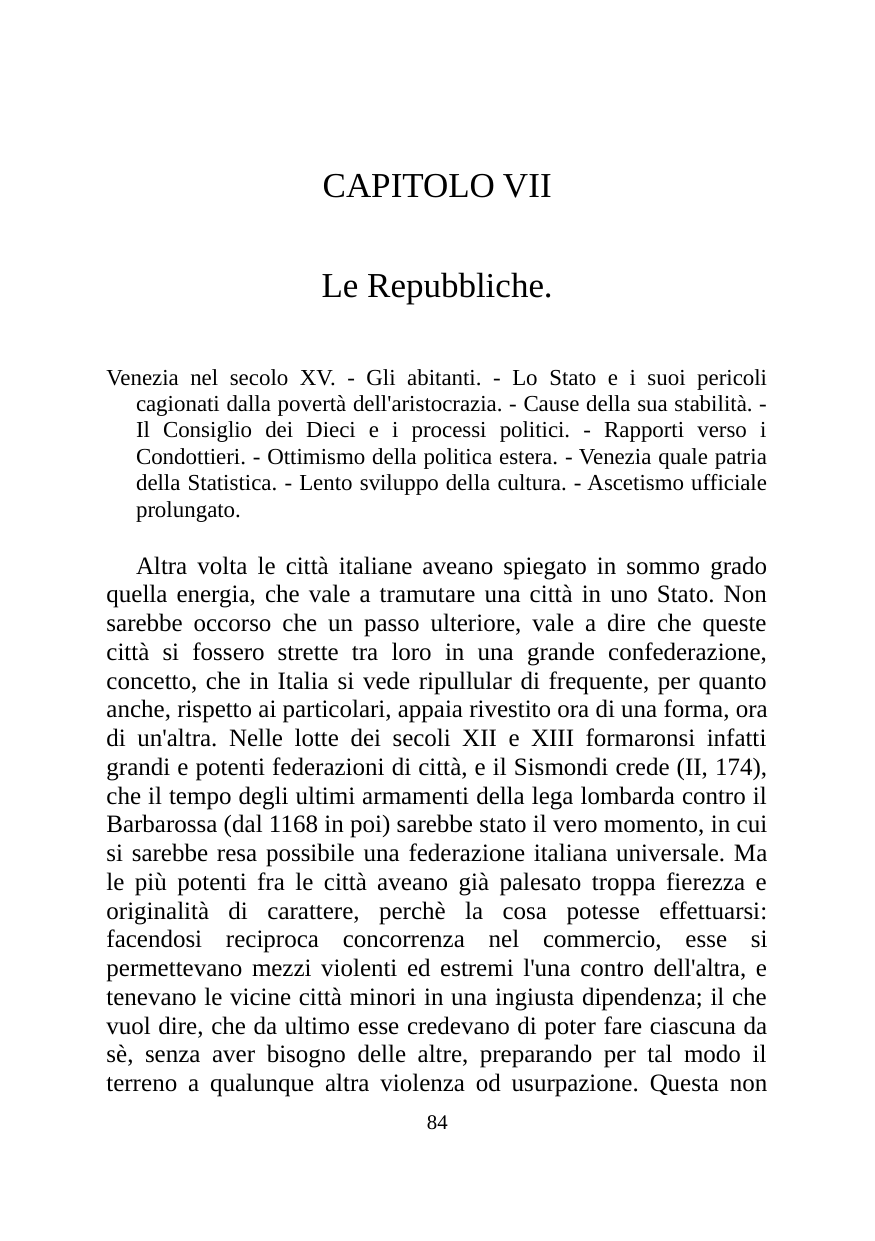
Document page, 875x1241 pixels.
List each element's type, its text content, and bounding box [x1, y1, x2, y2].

text Altra volta le città italiane aveano spiegato in sommo grado quella energia, che vale a tramutare una città in uno Stato. Non sarebbe occorso che un passo ulteriore, vale a dire che queste città si fossero strette tra loro in una grande confederazione, concetto, che in Italia si vede ripullular di frequente, per quanto anche, rispetto ai particolari, appaia rivestito ora di una forma, ora di un'altra. Nelle lotte dei secoli XII e XIII formaronsi infatti grandi e potenti federazioni di città, e il Sismondi crede (II, 174), che il tempo degli ultimi armamenti della lega lombarda contro il Barbarossa (dal 1168 in poi) sarebbe stato il vero momento, in cui si sarebbe resa possibile una federazione italiana universale. Ma le più potenti fra le città aveano già palesato troppa fierezza e originalità di carattere, perchè la cosa potesse effettuarsi: facendosi reciproca concorrenza nel commercio, esse si permettevano mezzi violenti ed estremi l'una contro dell'altra, e tenevano le vicine città minori in una ingiusta dipendenza; il che vuol dire, che da ultimo esse credevano di poter fare ciascuna da sè, senza aver bisogno delle altre, preparando per tal modo il terreno a qualunque altra violenza od usurpazione. Questa non [106, 551, 768, 1097]
subtitle Le Repubbliche. [106, 264, 768, 305]
text Venezia nel secolo XV. - Gli abitanti. - Lo Stato e i suoi pericoli cagionati dalla povertà dell'aristocrazia. - Cause della sua stabilità. - Il Consiglio dei Dieci e i processi politici. - Rapporti verso i Condottieri. - Ottimismo della politica estera. - Venezia quale patria della Statistica. - Lento sviluppo della cultura. - Ascetismo ufficiale prolungato. [106, 364, 768, 522]
subtitle CAPITOLO VII [106, 165, 768, 206]
